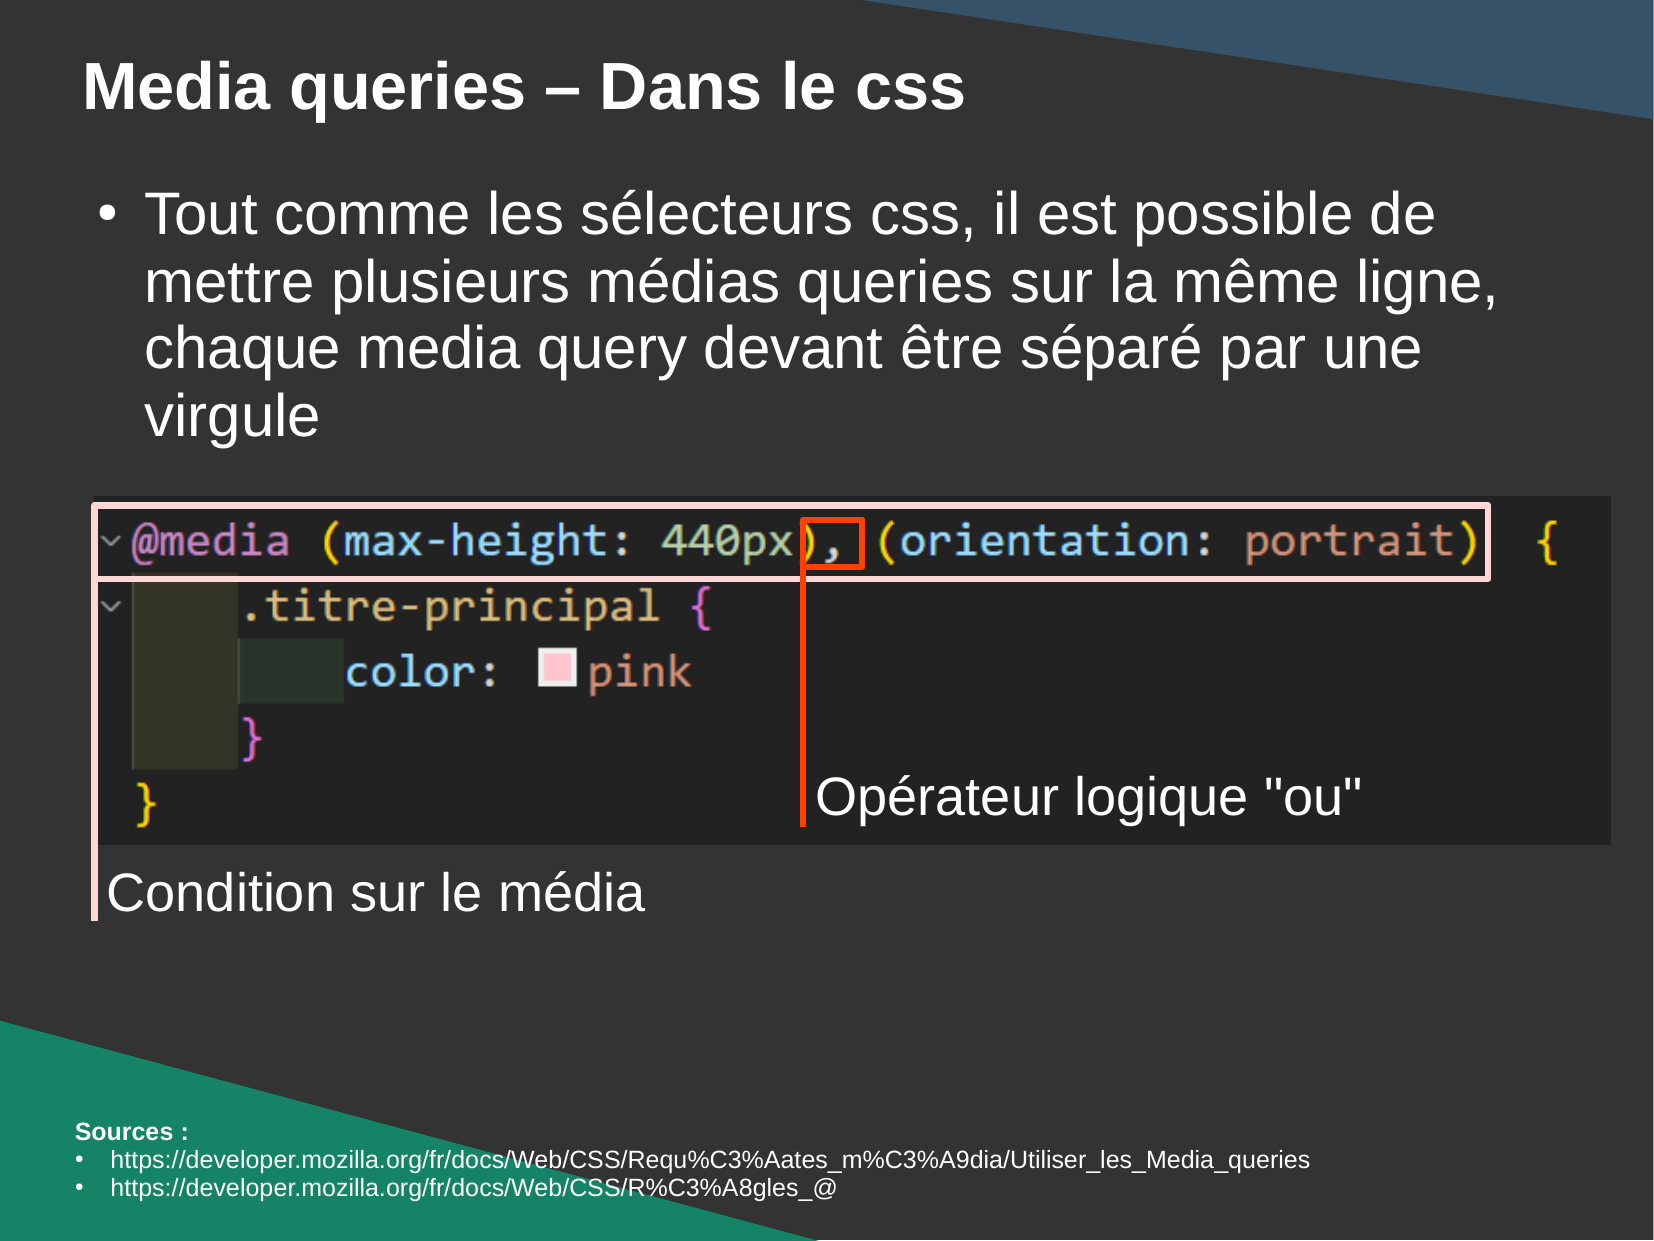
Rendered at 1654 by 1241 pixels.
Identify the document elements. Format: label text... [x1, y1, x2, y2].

text_box [861, 0, 1654, 120]
text_box [0, 1020, 332, 1241]
list Tout comme les sélecteurs css, il est possible de mettre plusieurs médias queries sur la même ligne, chaque media query devant être séparé par une virgule [80, 180, 1605, 449]
title Opérateur logique "ou" [814, 766, 1382, 839]
title Media queries – Dans le css [82, 49, 1571, 162]
text_box Sources : https://developer.mozilla.org/fr/docs/Web/CSS/Requ%C3%Aates_m%C3%A9dia/Utiliser_les_Media_queries https://developer.mozilla.org/fr/docs/Web/CSS/R%C3%A8gles_@ [60, 1110, 1546, 1241]
picture [806, 523, 859, 564]
picture [98, 509, 1485, 576]
title Condition sur le média [106, 862, 733, 934]
picture [94, 496, 1611, 845]
